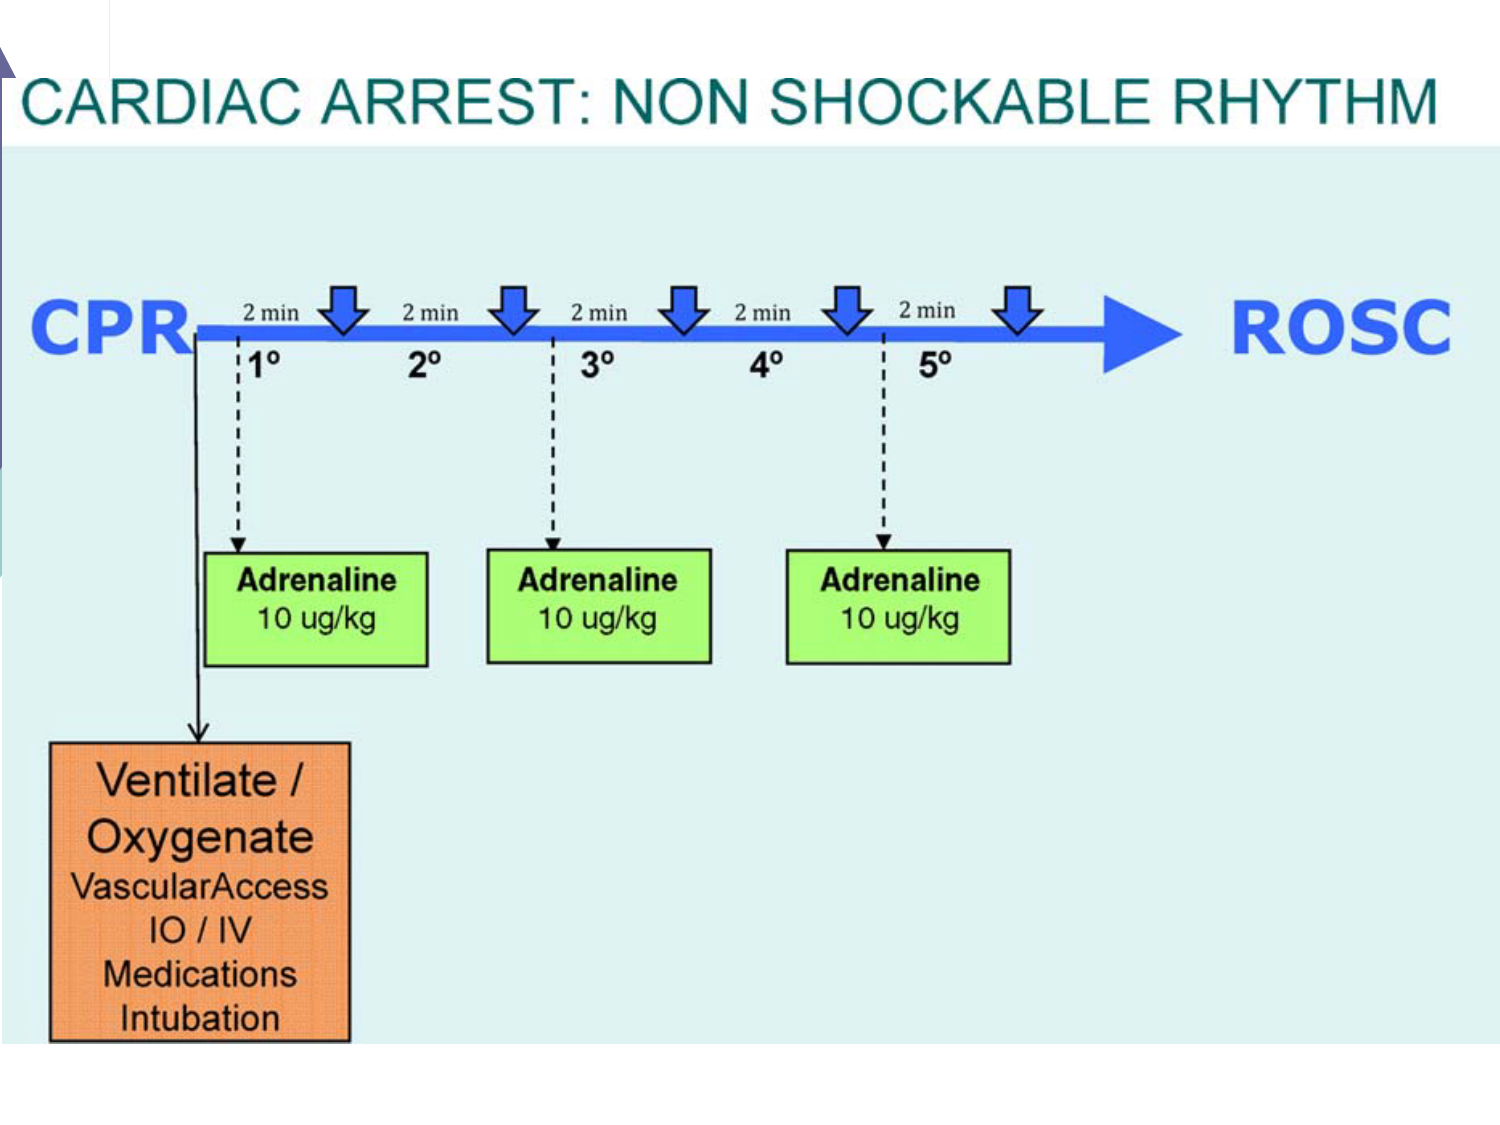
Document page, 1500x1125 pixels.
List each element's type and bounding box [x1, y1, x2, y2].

picture [2, 78, 1500, 1045]
